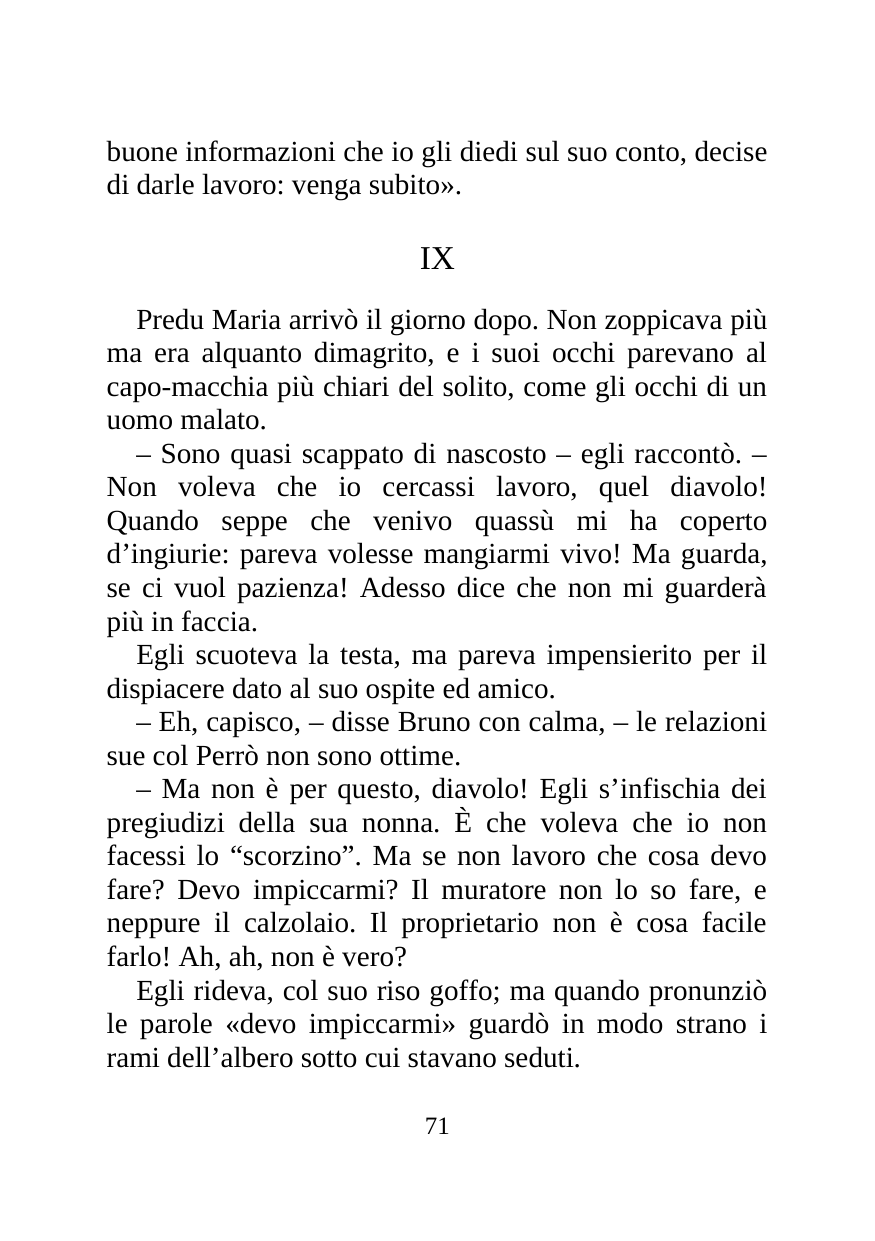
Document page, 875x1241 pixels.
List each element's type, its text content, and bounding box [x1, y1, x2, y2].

text – Ma non è per questo, diavolo! Egli s’infischia dei pregiudizi della sua nonna. È che voleva che io non facessi lo “scorzino”. Ma se non lavoro che cosa devo fare? Devo impiccarmi? Il muratore non lo so fare, e neppure il calzolaio. Il proprietario non è cosa facile farlo! Ah, ah, non è vero? [106, 771, 768, 973]
text – Eh, capisco, – disse Bruno con calma, – le relazioni sue col Perrò non sono ottime. [106, 704, 768, 771]
text Egli scuoteva la testa, ma pareva impensierito per il dispiacere dato al suo ospite ed amico. [106, 637, 768, 704]
text – Sono quasi scappato di nascosto – egli raccontò. – Non voleva che io cercassi lavoro, quel diavolo! Quando seppe che venivo quassù mi ha coperto d’ingiurie: pareva volesse mangiarmi vivo! Ma guarda, se ci vuol pazienza! Adesso dice che non mi guarderà più in faccia. [106, 436, 768, 637]
text Predu Maria arrivò il giorno dopo. Non zoppicava più ma era alquanto dimagrito, e i suoi occhi parevano al capo-macchia più chiari del solito, come gli occhi di un uomo malato. [106, 302, 768, 436]
text Egli rideva, col suo riso goffo; ma quando pronunziò le parole «devo impiccarmi» guardò in modo strano i rami dell’albero sotto cui stavano seduti. [106, 973, 768, 1073]
text buone informazioni che io gli diedi sul suo conto, decise di darle lavoro: venga subito». [106, 134, 768, 201]
subtitle IX [106, 238, 768, 277]
